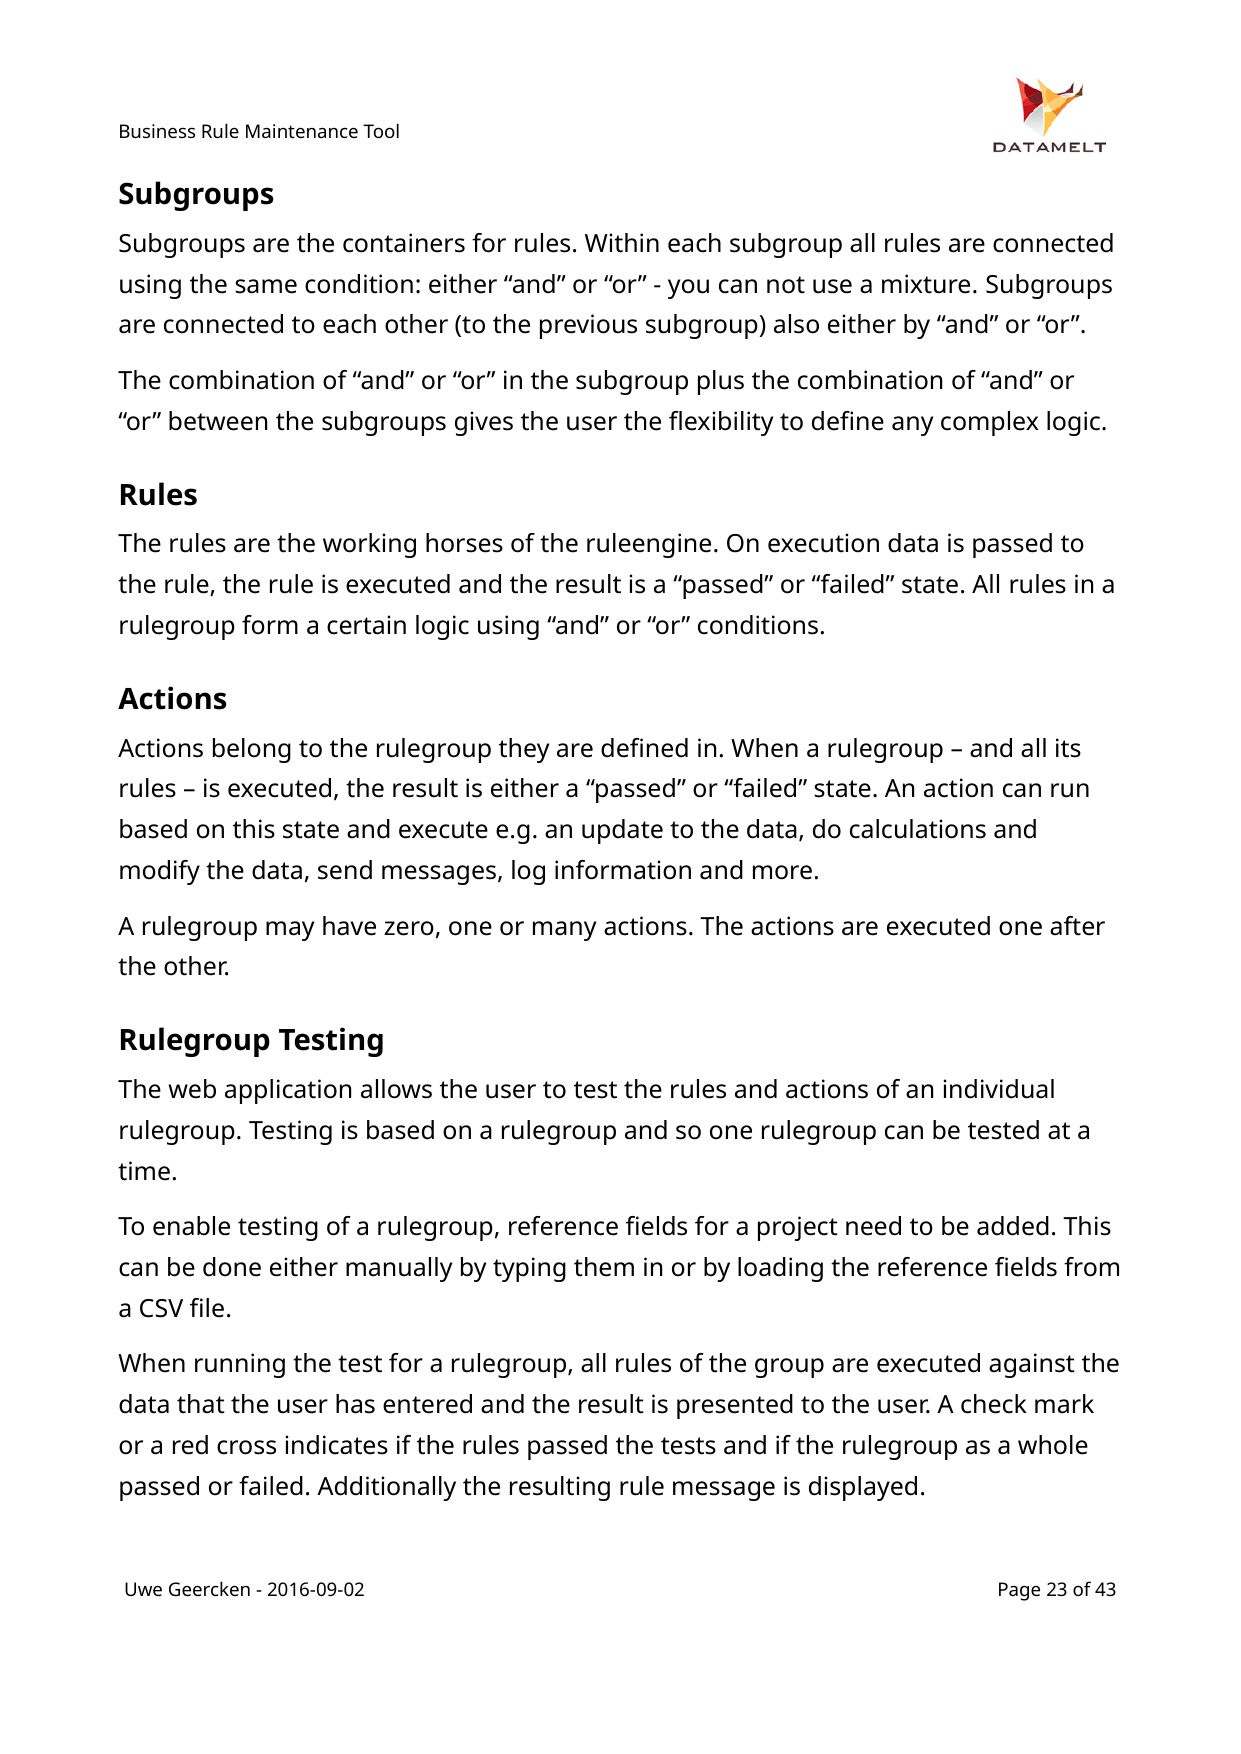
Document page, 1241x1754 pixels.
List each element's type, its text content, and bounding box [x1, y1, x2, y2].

text The rules are the working horses of the ruleengine. On execution data is passed to the rule, the rule is executed and the result is a “passed” or “failed” state. All rules in a rulegroup form a certain logic using “and” or “or” conditions. [118, 526, 1122, 642]
subtitle Actions [118, 678, 1122, 718]
text To enable testing of a rulegroup, reference fields for a project need to be added. This can be done either manually by typing them in or by loading the reference fields from a CSV file. [118, 1209, 1122, 1324]
subtitle Subgroups [118, 173, 1122, 213]
subtitle Rulegroup Testing [118, 1019, 1122, 1059]
picture [992, 69, 1107, 160]
text Subgroups are the containers for rules. Within each subgroup all rules are connected using the same condition: either “and” or “or” - you can not use a mixture. Subgroups are connected to each other (to the previous subgroup) also either by “and” or “or”. [118, 226, 1122, 341]
subtitle Rules [118, 474, 1122, 514]
text The web application allows the user to test the rules and actions of an individual rulegroup. Testing is based on a rulegroup and so one rulegroup can be tested at a time. [118, 1072, 1122, 1187]
text The combination of “and” or “or” in the subgroup plus the combination of “and” or “or” between the subgroups gives the user the flexibility to define any complex logic. [118, 363, 1122, 437]
text When running the test for a rulegroup, all rules of the group are executed against the data that the user has entered and the result is presented to the user. A check mark or a red cross indicates if the rules passed the tests and if the rulegroup as a whole passed or failed. Additionally the resulting rule message is displayed. [118, 1346, 1122, 1502]
text Actions belong to the rulegroup they are defined in. When a rulegroup – and all its rules – is executed, the result is either a “passed” or “failed” state. An action can run based on this state and execute e.g. an update to the data, do calculations and modify the data, send messages, log information and more. [118, 730, 1122, 887]
text A rulegroup may have zero, one or many actions. The actions are executed one after the other. [118, 908, 1122, 983]
